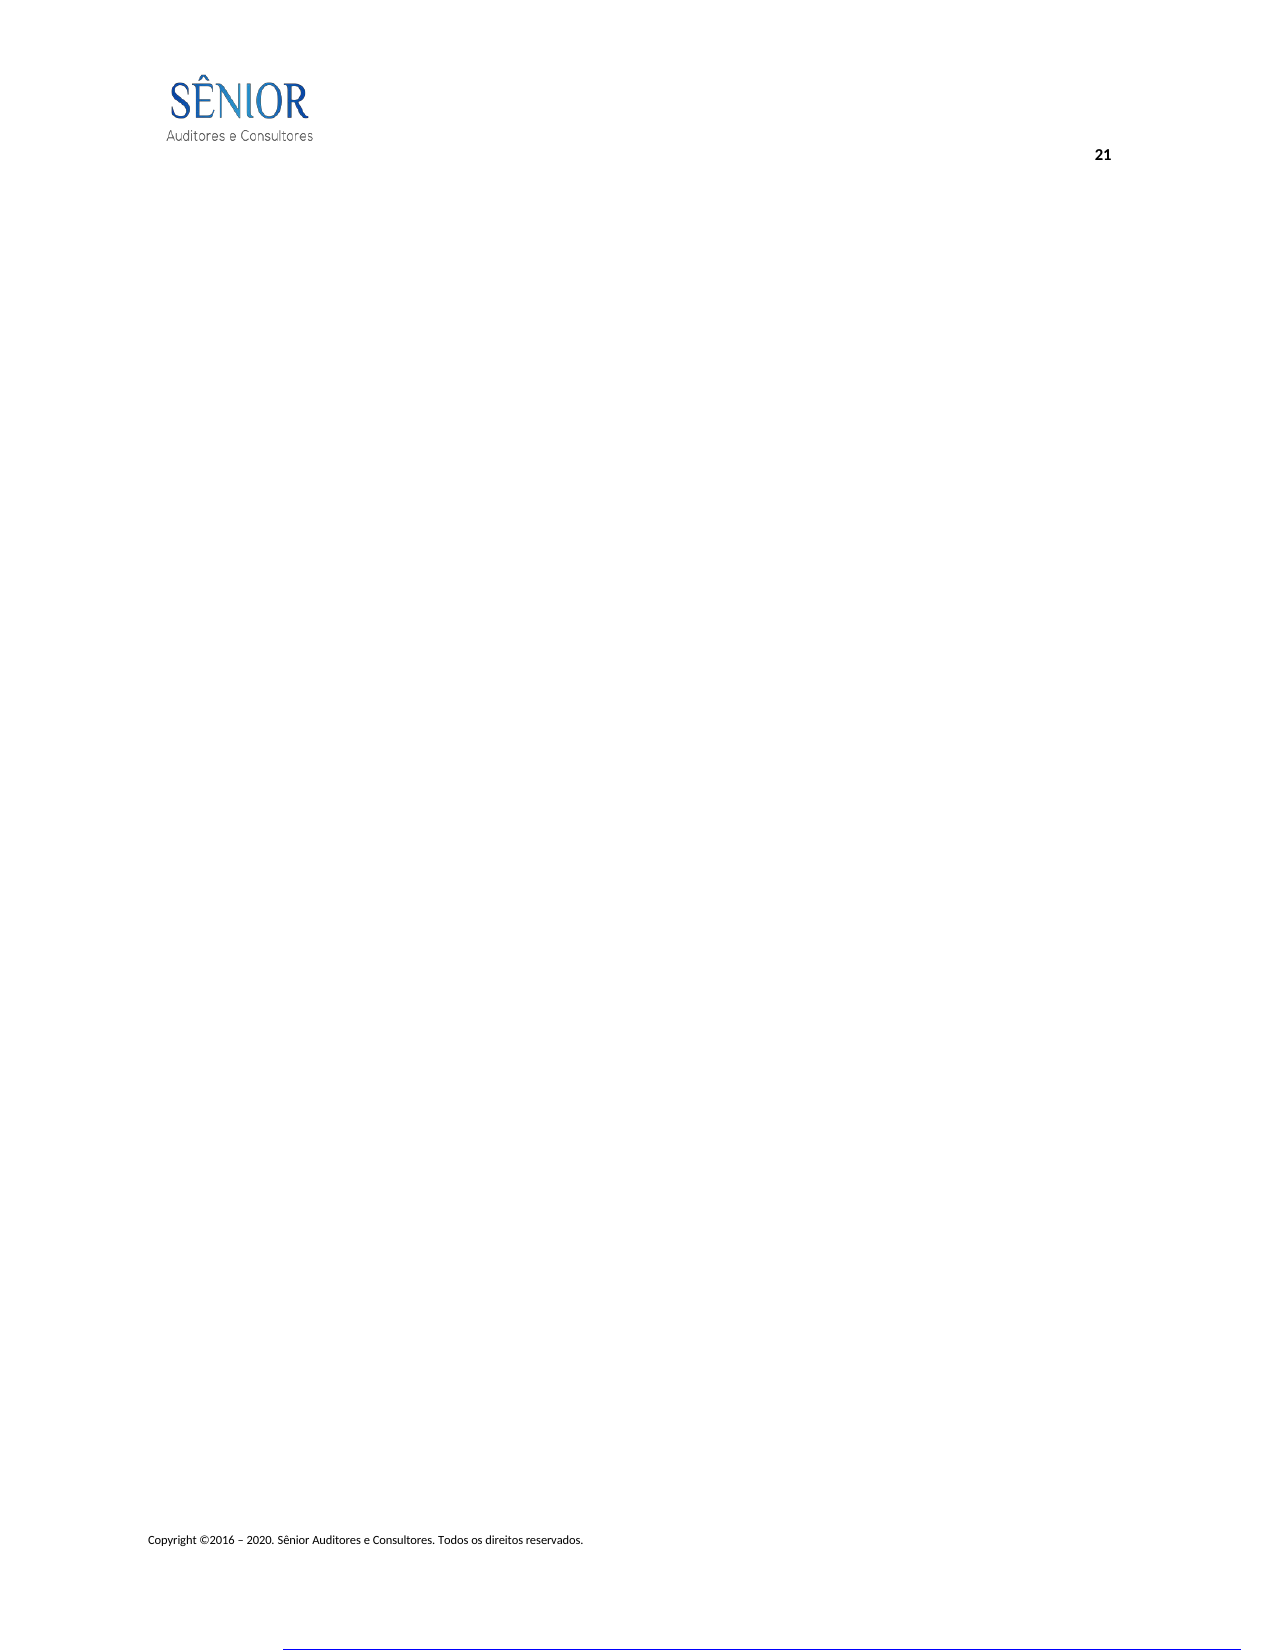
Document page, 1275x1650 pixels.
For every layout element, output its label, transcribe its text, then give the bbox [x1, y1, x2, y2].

text 21 [135, 144, 1111, 164]
